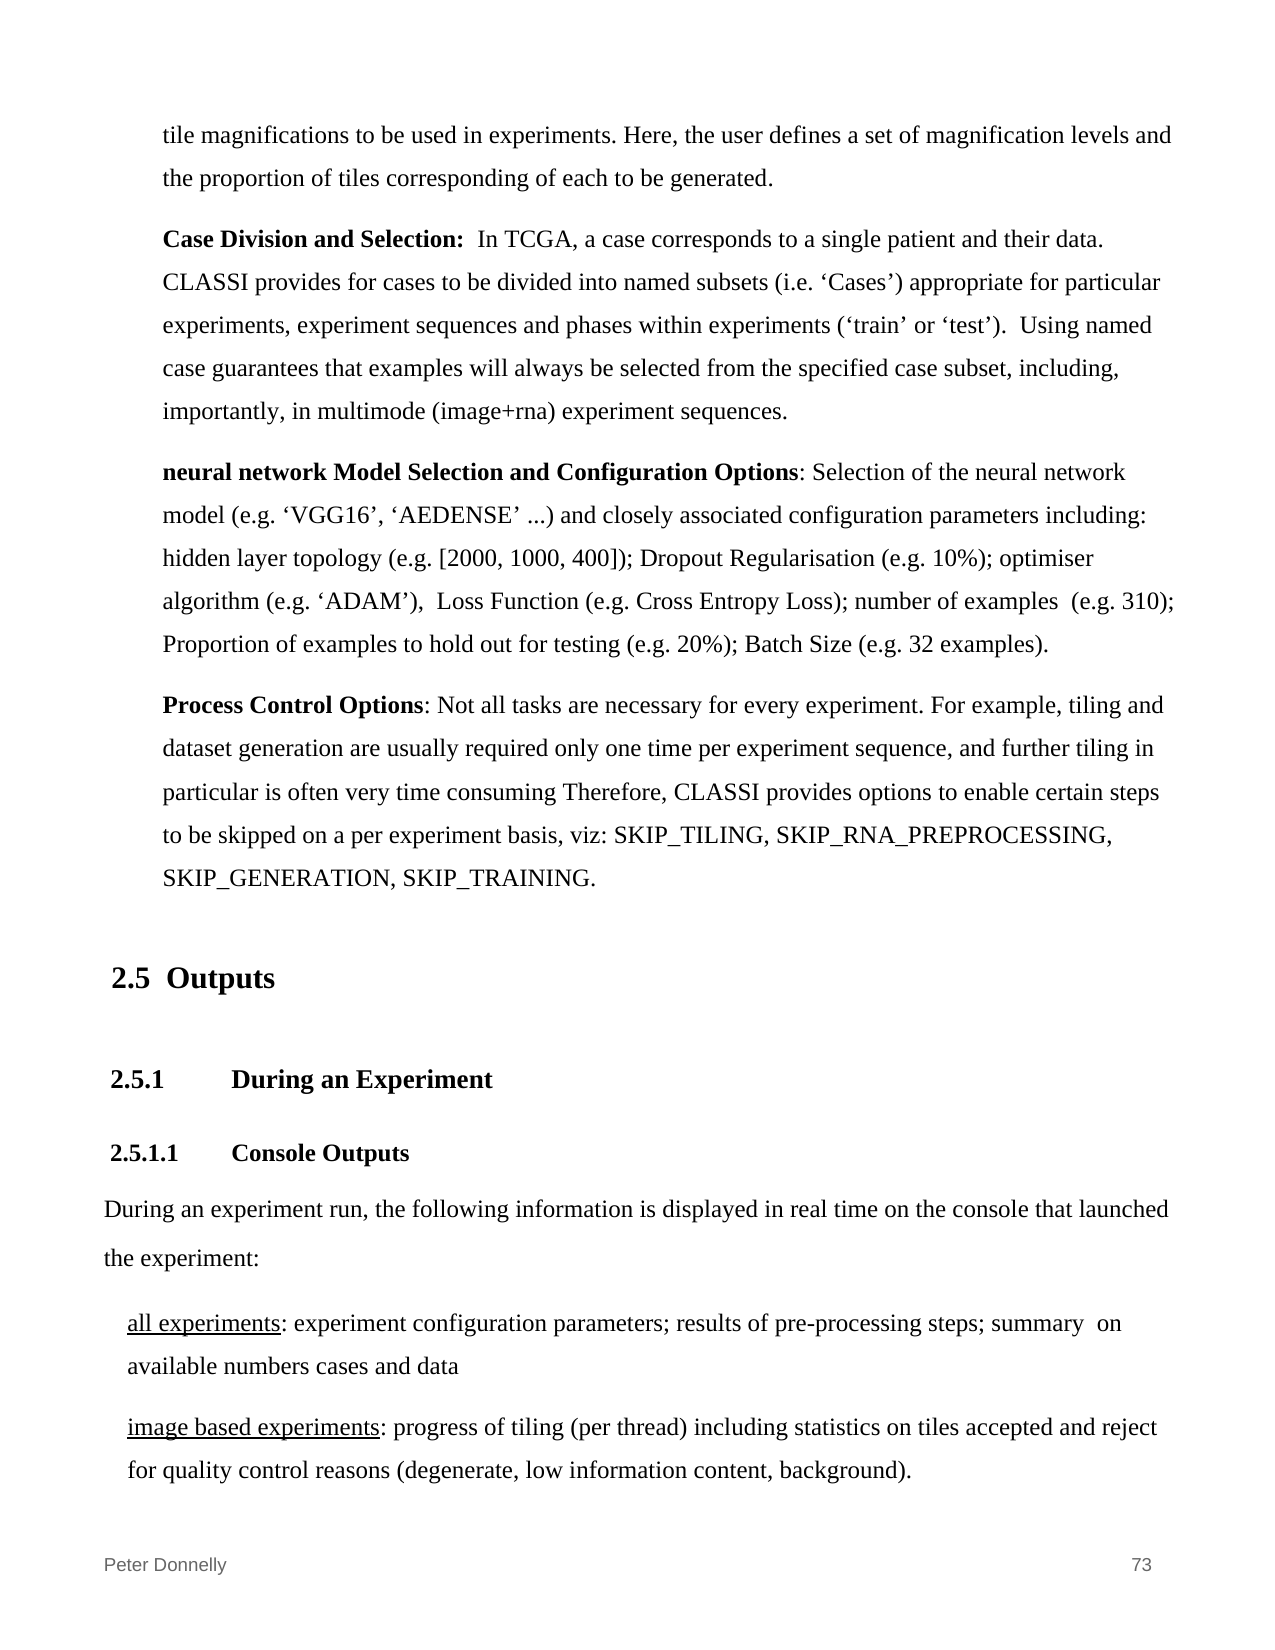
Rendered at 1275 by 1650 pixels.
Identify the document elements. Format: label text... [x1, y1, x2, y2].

subtitle During an Experiment [103, 1063, 1181, 1094]
text During an experiment run, the following information is displayed in real time on the console that launched the experiment: [103, 1194, 1181, 1273]
text neural network Model Selection and Configuration Options: Selection of the neural network model (e.g. ‘VGG16’, ‘AEDENSE’ ...) and closely associated configuration parameters including: hidden layer topology (e.g. [2000, 1000, 400]); Dropout Regularisation (e.g. 10%); optimiser algorithm (e.g. ‘ADAM’), Loss Function (e.g. Cross Entropy Loss); number of examples (e.g. 310); Proportion of examples to hold out for testing (e.g. 20%); Batch Size (e.g. 32 examples). [162, 457, 1181, 658]
text tile magnifications to be used in experiments. Here, the user defines a set of magnification levels and the proportion of tiles corresponding of each to be generated. [162, 120, 1181, 192]
text image based experiments: progress of tiling (per thread) including statistics on tiles accepted and reject for quality control reasons (degenerate, low information content, background). [127, 1412, 1181, 1484]
subtitle Console Outputs [103, 1138, 1181, 1167]
text Case Division and Selection: In TCGA, a case corresponds to a single patient and their data. CLASSI provides for cases to be divided into named subsets (i.e. ‘Cases’) appropriate for particular experiments, experiment sequences and phases within experiments (‘train’ or ‘test’). Using named case guarantees that examples will always be selected from the specified case subset, including, importantly, in multimode (image+rna) experiment sequences. [162, 224, 1181, 425]
subtitle Outputs [103, 959, 1181, 995]
text all experiments: experiment configuration parameters; results of pre-processing steps; summary on available numbers cases and data [127, 1308, 1181, 1380]
text Process Control Options: Not all tasks are necessary for every experiment. For example, tiling and dataset generation are usually required only one time per experiment sequence, and further tiling in particular is often very time consuming Therefore, CLASSI provides options to enable certain steps to be skipped on a per experiment basis, viz: SKIP_TILING, SKIP_RNA_PREPROCESSING, SKIP_GENERATION, SKIP_TRAINING. [162, 690, 1181, 892]
